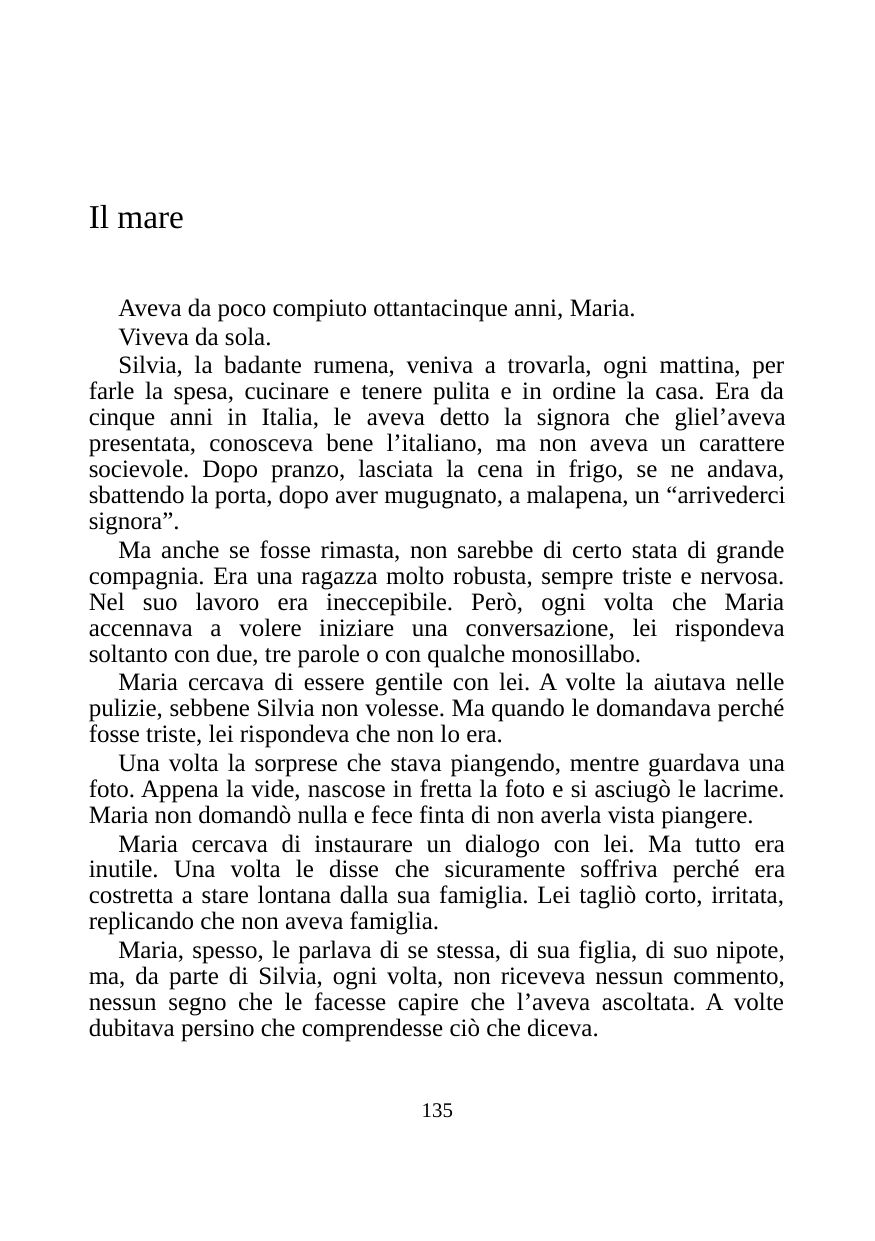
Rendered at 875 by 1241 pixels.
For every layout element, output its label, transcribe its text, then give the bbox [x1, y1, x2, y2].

subtitle Il mare [88, 197, 786, 236]
text Maria cercava di essere gentile con lei. A volte la aiutava nelle pulizie, sebbene Silvia non volesse. Ma quando le domandava perché fosse triste, lei rispondeva che non lo era. [88, 667, 786, 748]
text Ma anche se fosse rimasta, non sarebbe di certo stata di grande compagnia. Era una ragazza molto robusta, sempre triste e nervosa. Nel suo lavoro era ineccepibile. Però, ogni volta che Maria accennava a volere iniziare una conversazione, lei rispondeva soltanto con due, tre parole o con qualche monosillabo. [88, 535, 786, 667]
text Maria, spesso, le parlava di se stessa, di sua figlia, di suo nipote, ma, da parte di Silvia, ogni volta, non riceveva nessun commento, nessun segno che le facesse capire che l’aveva ascoltata. A volte dubitava persino che comprendesse ciò che diceva. [88, 935, 786, 1042]
text Maria cercava di instaurare un dialogo con lei. Ma tutto era inutile. Una volta le disse che sicuramente soffriva perché era costretta a stare lontana dalla sua famiglia. Lei tagliò corto, irritata, replicando che non aveva famiglia. [88, 829, 786, 935]
text Viveva da sola. [88, 322, 786, 351]
text Una volta la sorprese che stava piangendo, mentre guardava una foto. Appena la vide, nascose in fretta la foto e si asciugò le lacrime. Maria non domandò nulla e fece finta di non averla vista piangere. [88, 748, 786, 829]
text Silvia, la badante rumena, veniva a trovarla, ogni mattina, per farle la spesa, cucinare e tenere pulita e in ordine la casa. Era da cinque anni in Italia, le aveva detto la signora che gliel’aveva presentata, conosceva bene l’italiano, ma non aveva un carattere socievole. Dopo pranzo, lasciata la cena in frigo, se ne andava, sbattendo la porta, dopo aver mugugnato, a malapena, un “arrivederci signora”. [88, 351, 786, 535]
text Aveva da poco compiuto ottantacinque anni, Maria. [88, 293, 786, 322]
